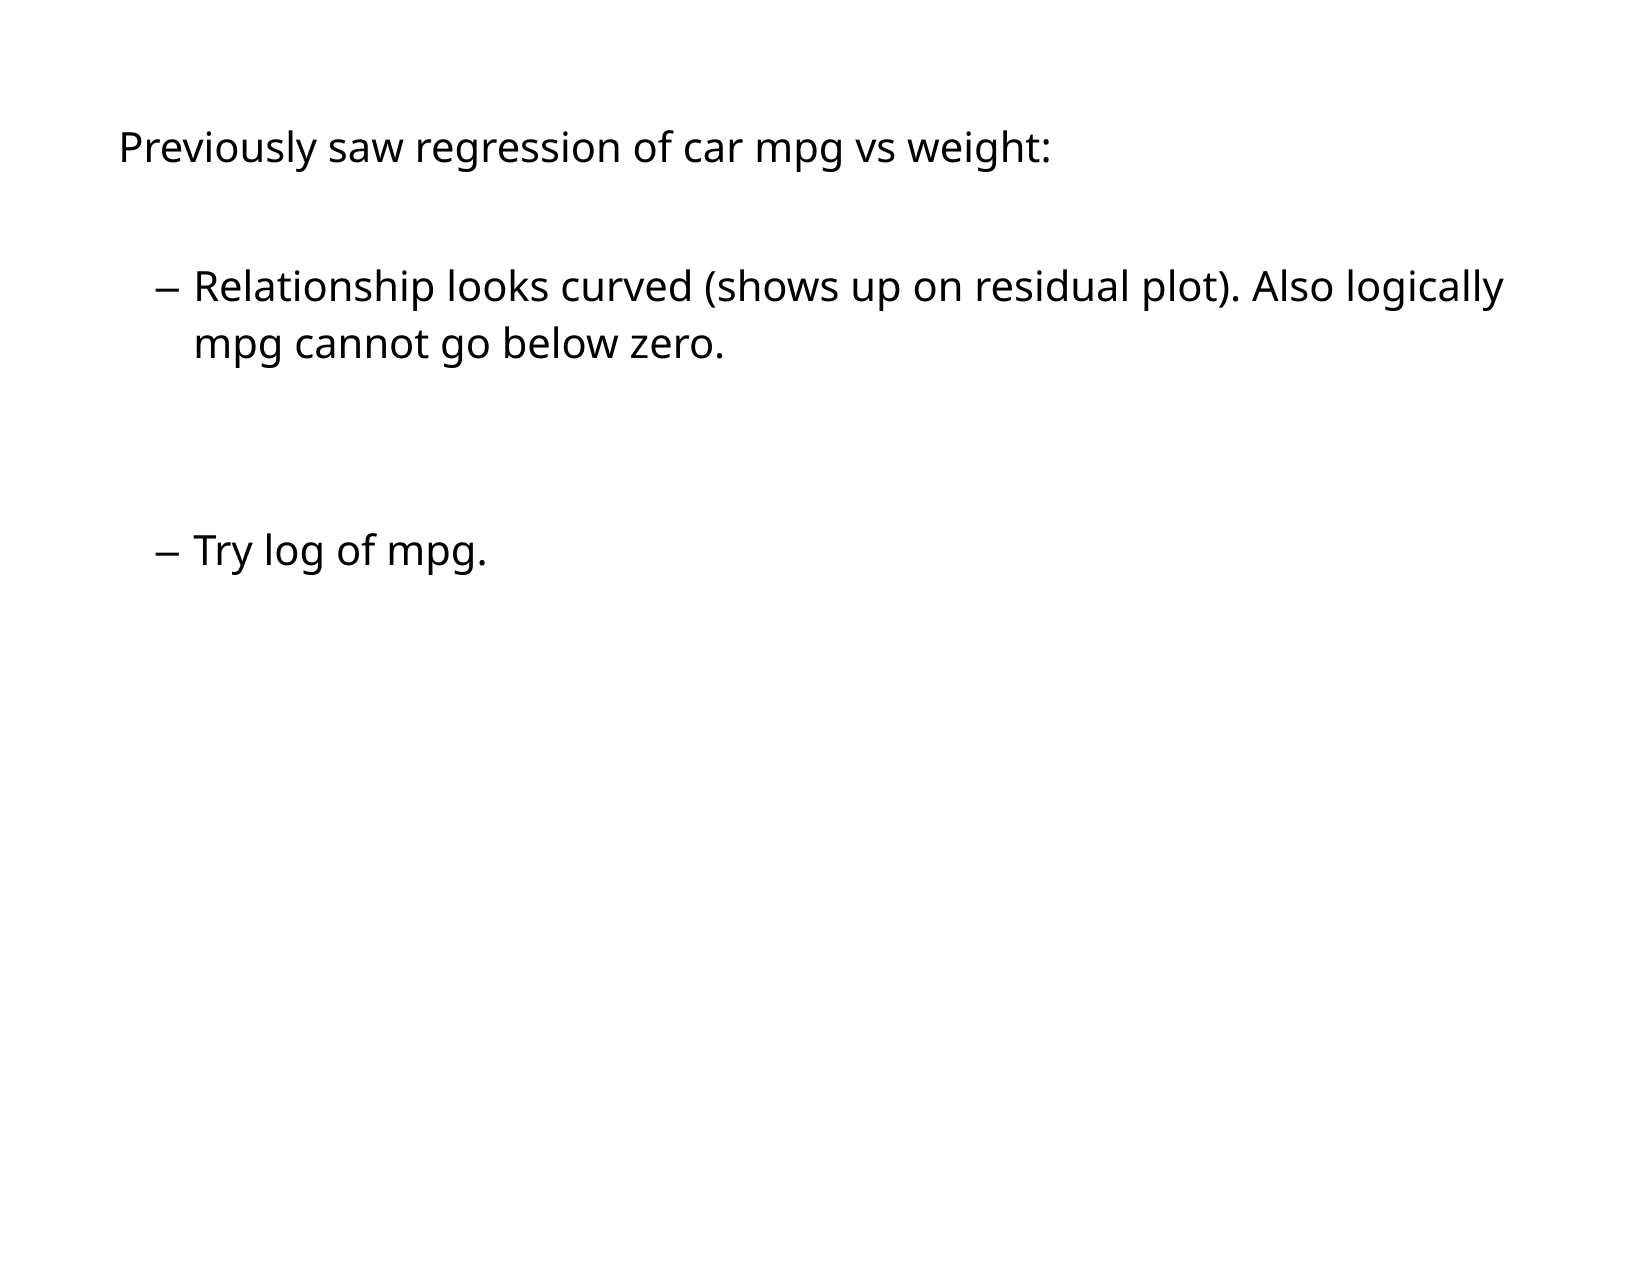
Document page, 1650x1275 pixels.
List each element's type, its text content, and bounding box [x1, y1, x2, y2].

list Relationship looks curved (shows up on residual plot). Also logically mpg cannot go below zero. [156, 257, 1532, 370]
list Try log of mpg. [156, 521, 1532, 578]
text Previously saw regression of car mpg vs weight: [118, 118, 1532, 175]
